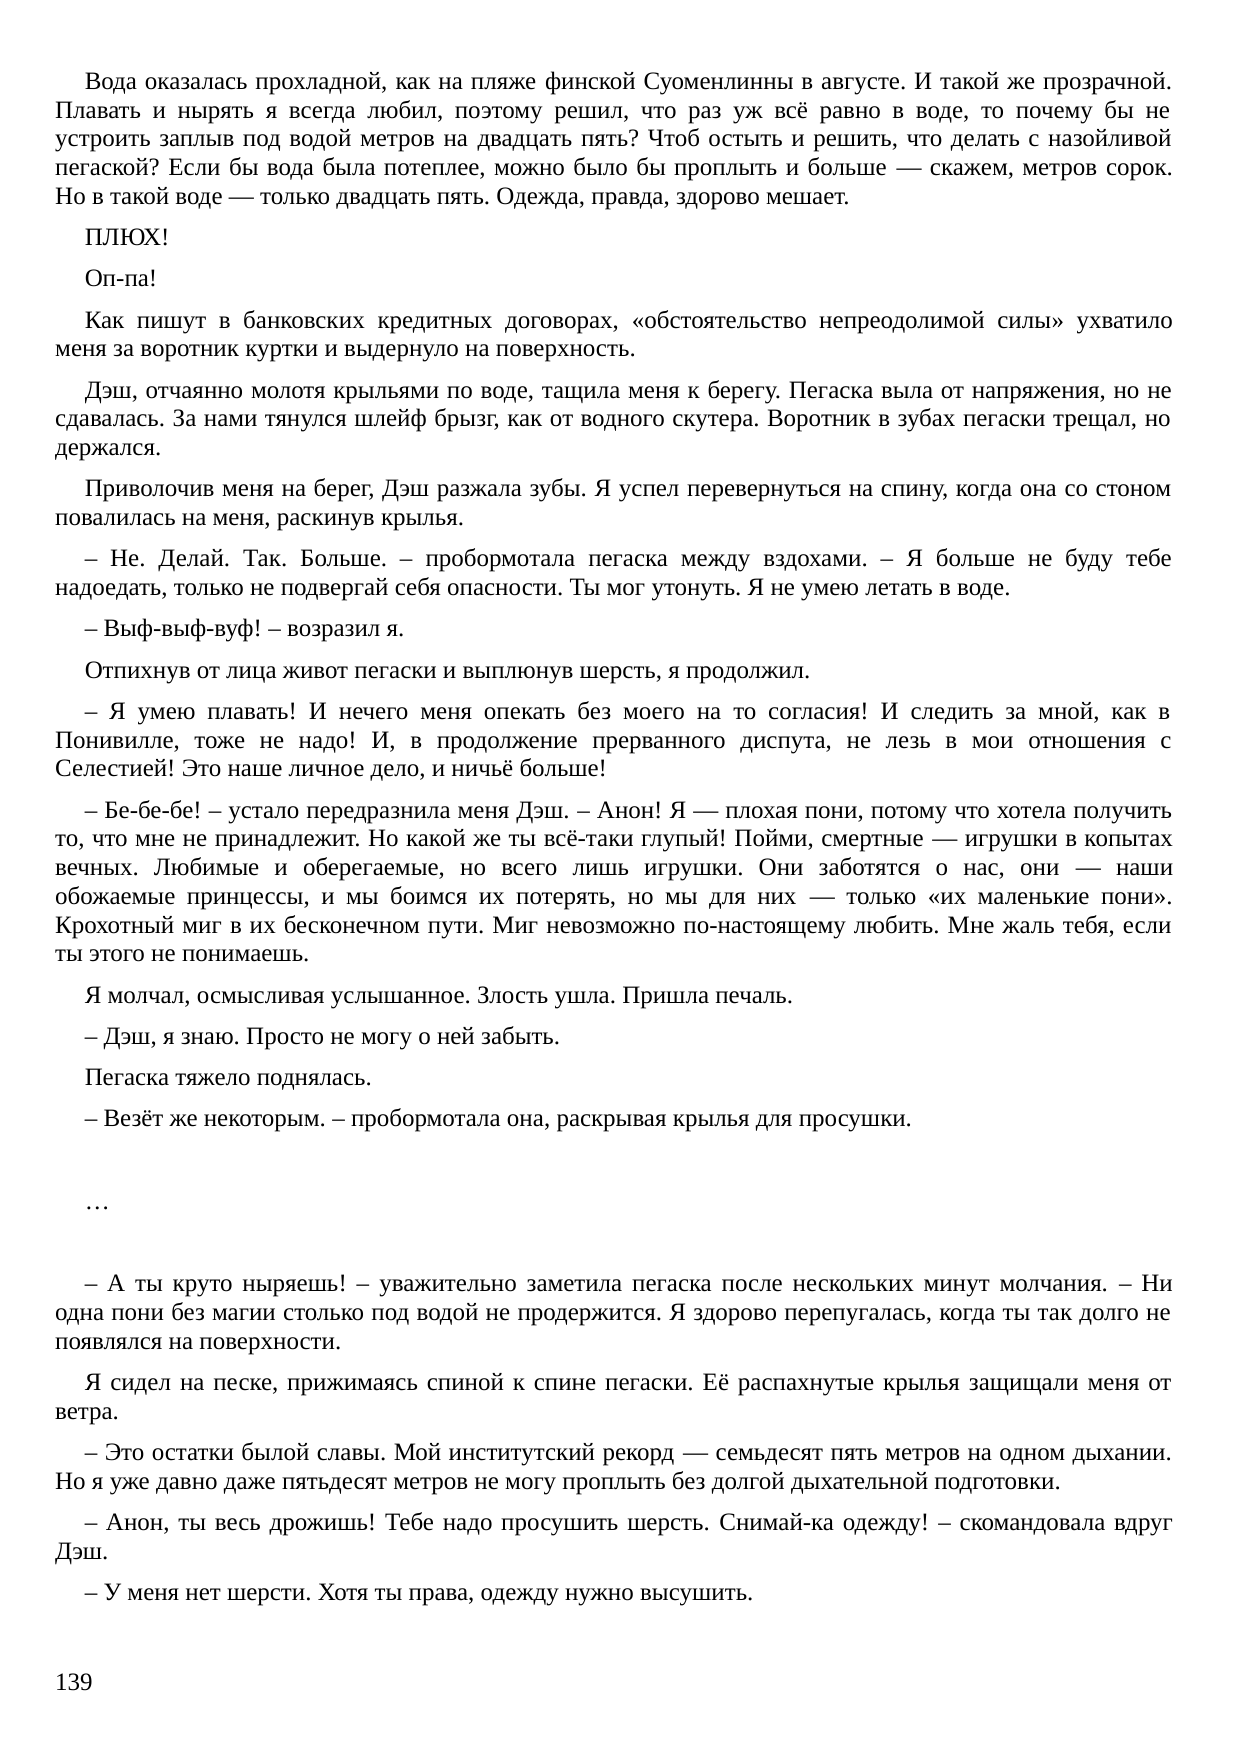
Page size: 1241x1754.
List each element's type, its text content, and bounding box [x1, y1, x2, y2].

text – Везёт же некоторым. – пробормотала она, раскрывая крылья для просушки. [55, 1103, 1173, 1132]
text – Бе-бе-бе! – устало передразнила меня Дэш. – Анон! Я — плохая пони, потому что хотела получить то, что мне не принадлежит. Но какой же ты всё-таки глупый! Пойми, смертные — игрушки в копытах вечных. Любимые и оберегаемые, но всего лишь игрушки. Они заботятся о нас, они — наши обожаемые принцессы, и мы боимся их потерять, но мы для них — только «их маленькие пони». Крохотный миг в их бесконечном пути. Миг невозможно по-настоящему любить. Мне жаль тебя, если ты этого не понимаешь. [55, 795, 1173, 967]
text – А ты круто ныряешь! – уважительно заметила пегаска после нескольких минут молчания. – Ни одна пони без магии столько под водой не продержится. Я здорово перепугалась, когда ты так долго не появлялся на поверхности. [55, 1268, 1173, 1355]
text Отпихнув от лица живот пегаски и выплюнув шерсть, я продолжил. [55, 655, 1173, 683]
text Вода оказалась прохладной, как на пляже финской Суоменлинны в августе. И такой же прозрачной. Плавать и нырять я всегда любил, поэтому решил, что раз уж всё равно в воде, то почему бы не устроить заплыв под водой метров на двадцать пять? Чтоб остыть и решить, что делать с назойливой пегаской? Если бы вода была потеплее, можно было бы проплыть и больше — скажем, метров сорок. Но в такой воде — только двадцать пять. Одежда, правда, здорово мешает. [55, 66, 1173, 210]
text Я молчал, осмысливая услышанное. Злость ушла. Пришла печаль. [55, 980, 1173, 1008]
text Пегаска тяжело поднялась. [55, 1062, 1173, 1091]
text – У меня нет шерсти. Хотя ты права, одежду нужно высушить. [55, 1577, 1173, 1606]
text – Выф-выф-вуф! – возразил я. [55, 613, 1173, 642]
text Приволочив меня на берег, Дэш разжала зубы. Я успел перевернуться на спину, когда она со стоном повалилась на меня, раскинув крылья. [55, 473, 1173, 531]
text – Это остатки былой славы. Мой институтский рекорд — семьдесят пять метров на одном дыхании. Но я уже давно даже пятьдесят метров не могу проплыть без долгой дыхательной подготовки. [55, 1437, 1173, 1495]
text – Дэш, я знаю. Просто не могу о ней забыть. [55, 1021, 1173, 1050]
text Дэш, отчаянно молотя крыльями по воде, тащила меня к берегу. Пегаска выла от напряжения, но не сдавалась. За нами тянулся шлейф брызг, как от водного скутера. Воротник в зубах пегаски трещал, но держался. [55, 375, 1173, 461]
text – Анон, ты весь дрожишь! Тебе надо просушить шерсть. Снимай-ка одежду! – скомандовала вдруг Дэш. [55, 1507, 1173, 1565]
text Я сидел на песке, прижимаясь спиной к спине пегаски. Её распахнутые крылья защищали меня от ветра. [55, 1367, 1173, 1425]
text – Я умею плавать! И нечего меня опекать без моего на то согласия! И следить за мной, как в Понивилле, тоже не надо! И, в продолжение прерванного диспута, не лезь в мои отношения с Селестией! Это наше личное дело, и ничьё больше! [55, 696, 1173, 782]
text Как пишут в банковских кредитных договорах, «обстоятельство непреодолимой силы» ухватило меня за воротник куртки и выдернуло на поверхность. [55, 305, 1173, 362]
text – Не. Делай. Так. Больше. – пробормотала пегаска между вздохами. – Я больше не буду тебе надоедать, только не подвергай себя опасности. Ты мог утонуть. Я не умею летать в воде. [55, 543, 1173, 601]
text ПЛЮХ! [55, 222, 1173, 251]
text … [55, 1186, 1173, 1215]
text Оп-па! [55, 263, 1173, 292]
